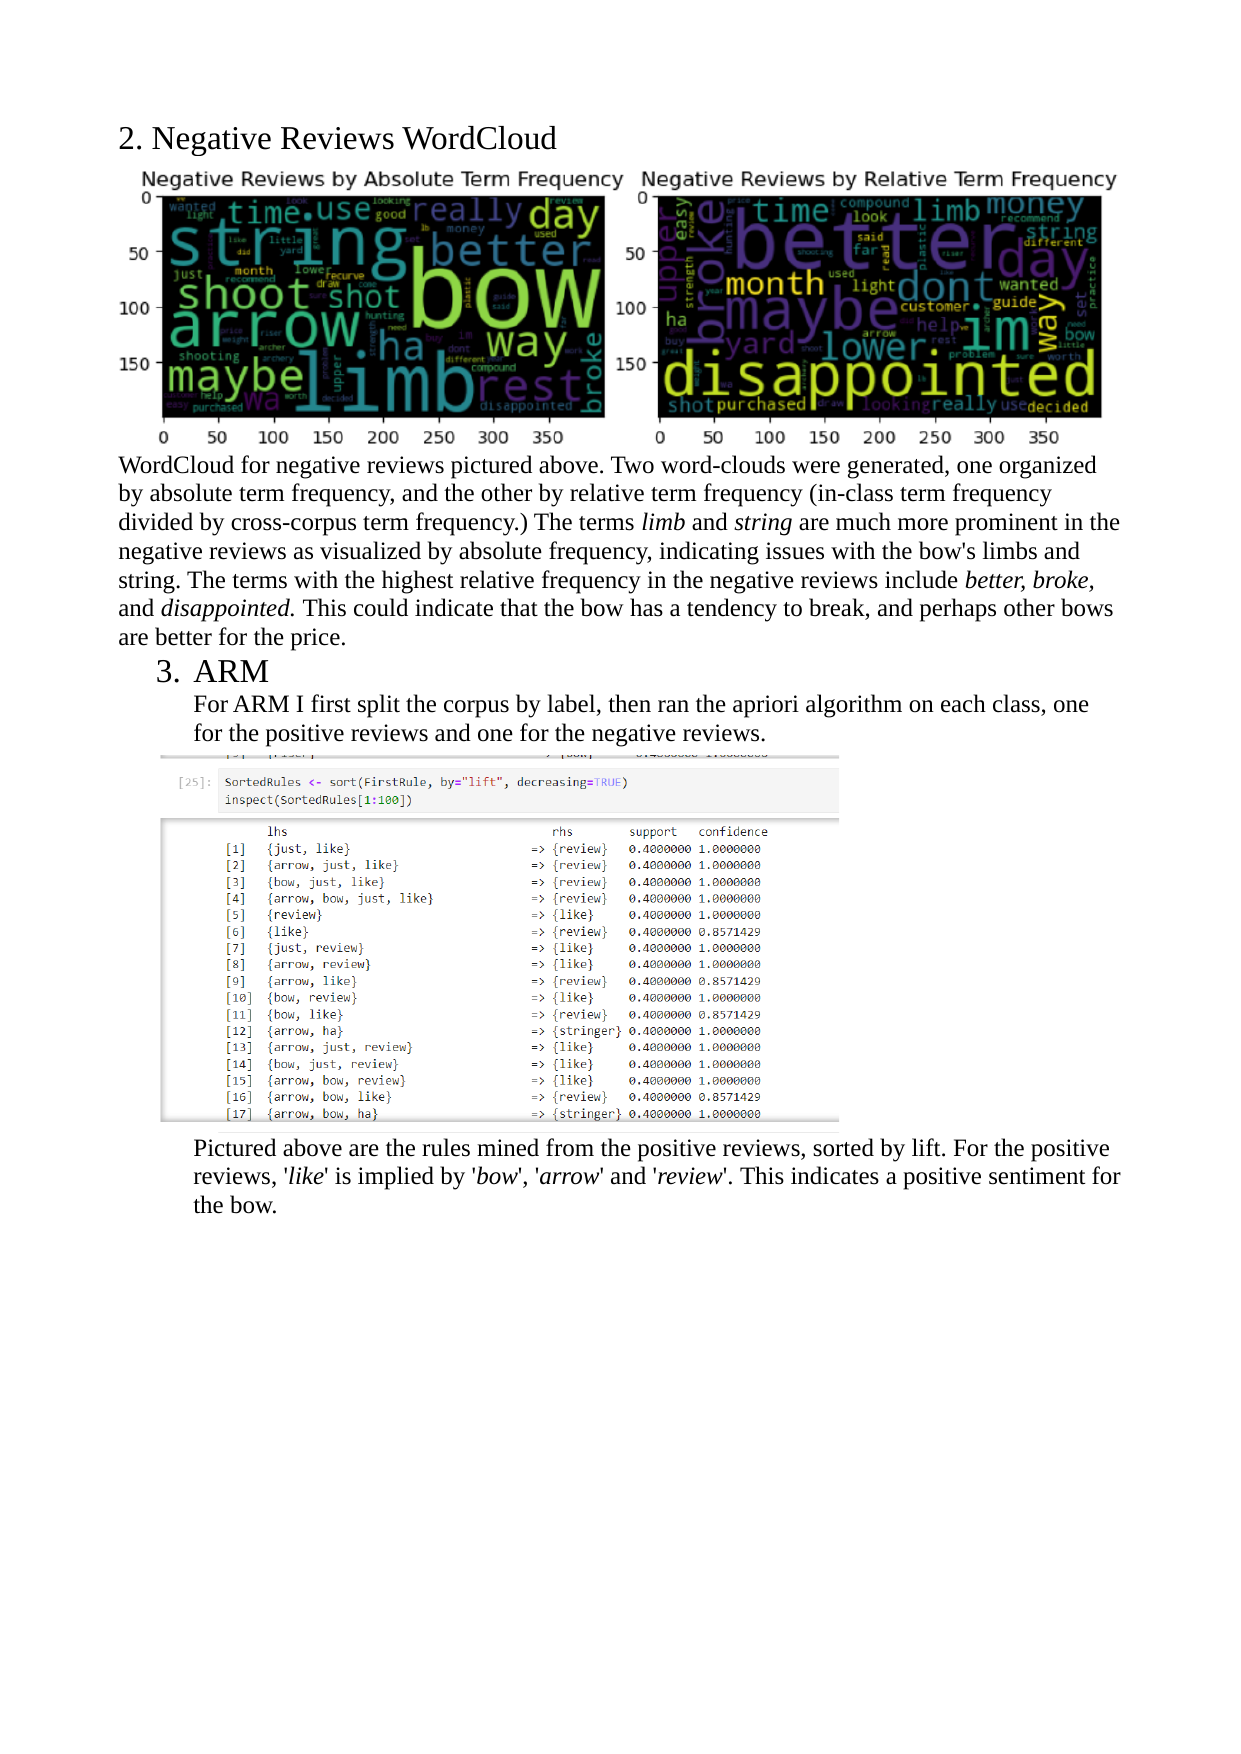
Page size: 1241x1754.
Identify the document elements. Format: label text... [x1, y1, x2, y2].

list Pictured above are the rules mined from the positive reviews, sorted by lift. For the positive reviews, 'like' is implied by 'bow', 'arrow' and 'review'. This indicates a positive sentiment for the bow. [156, 747, 1122, 1219]
text WordCloud for negative reviews pictured above. Two word-clouds were generated, one organized by absolute term frequency, and the other by relative term frequency (in-class term frequency divided by cross-corpus term frequency.) The terms limb and string are much more prominent in the negative reviews as visualized by absolute frequency, indicating issues with the bow's limbs and string. The terms with the highest relative frequency in the negative reviews include better, broke, and disappointed. This could indicate that the bow has a tendency to break, and perhaps other bows are better for the price. [118, 450, 1122, 651]
picture [118, 156, 1122, 450]
list ARM [156, 651, 1122, 689]
picture [153, 755, 840, 1133]
text 2. Negative Reviews WordCloud [118, 118, 1122, 156]
list For ARM I first split the corpus by label, then ran the apriori algorithm on each class, one for the positive reviews and one for the negative reviews. [156, 689, 1122, 747]
